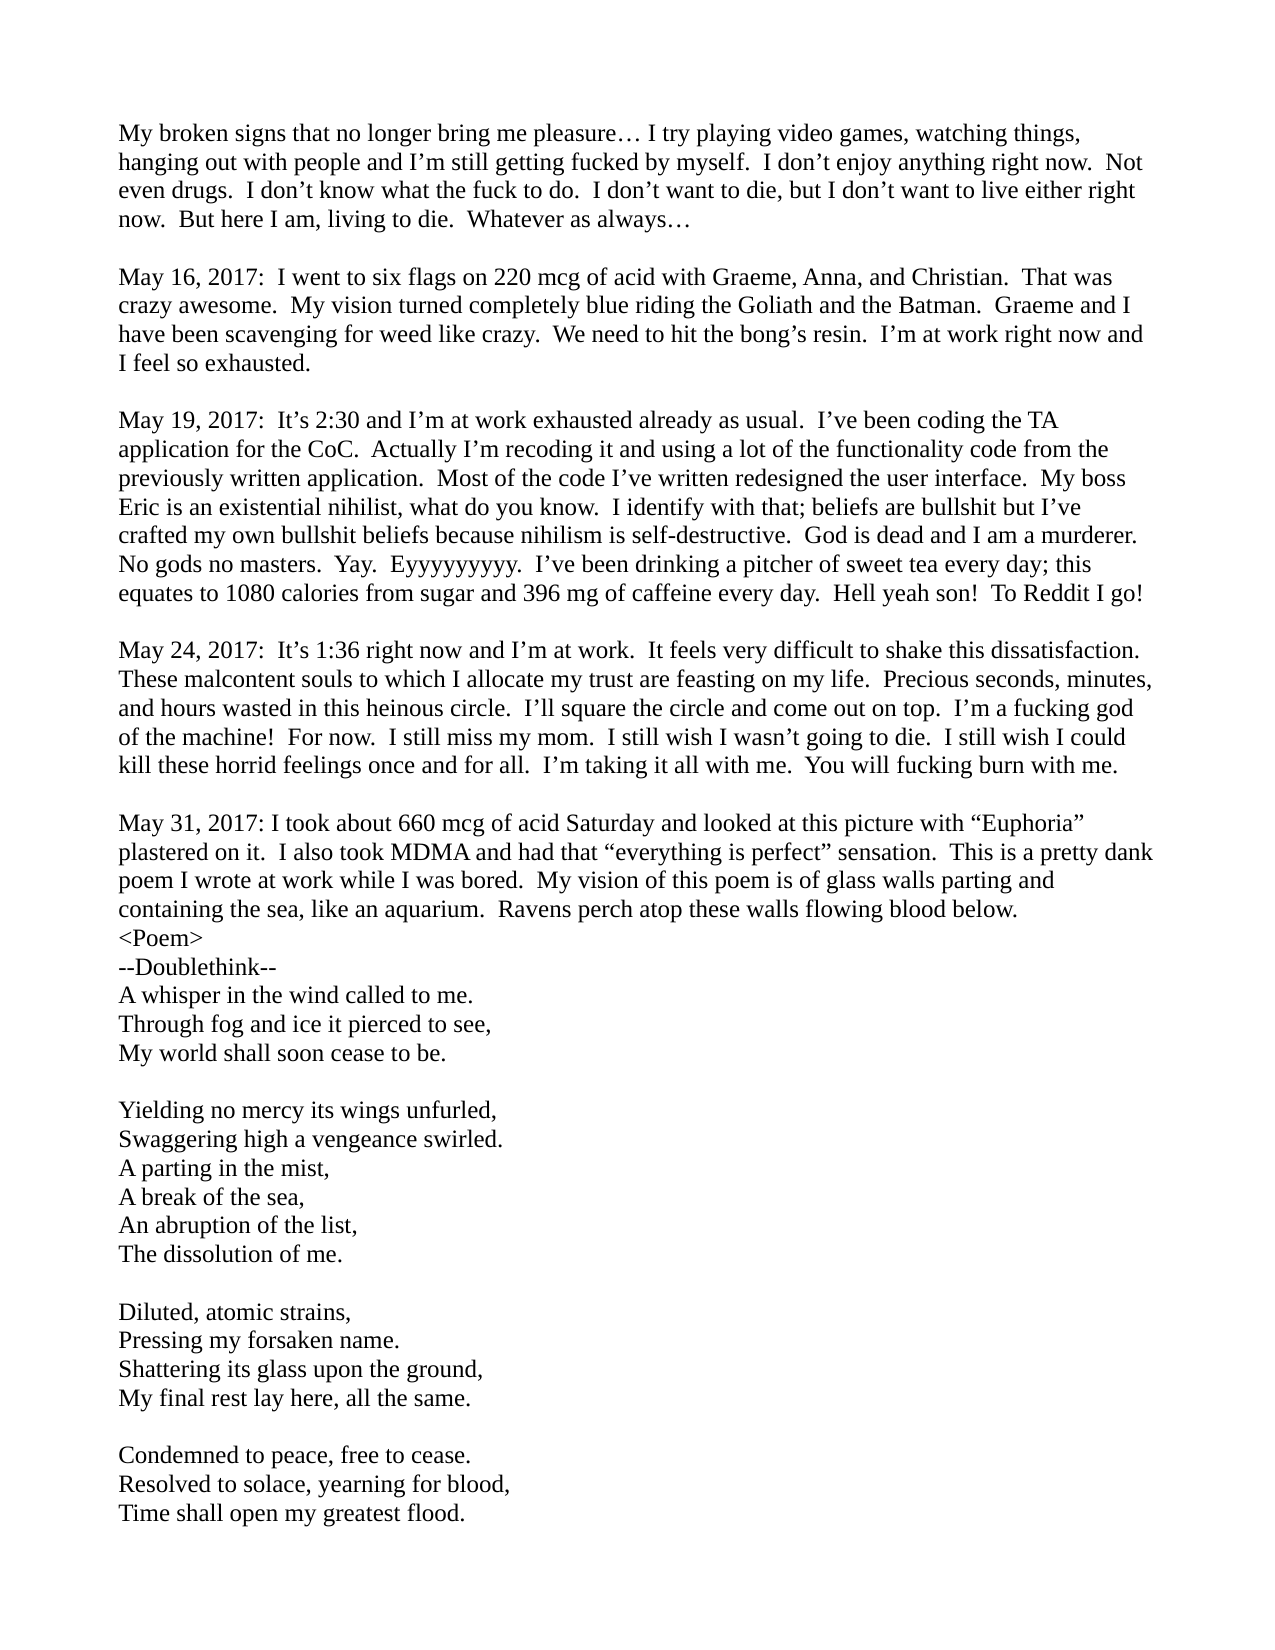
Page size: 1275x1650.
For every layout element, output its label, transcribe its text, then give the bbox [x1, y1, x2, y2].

text May 16, 2017: I went to six flags on 220 mcg of acid with Graeme, Anna, and Christian. That was crazy awesome. My vision turned completely blue riding the Goliath and the Batman. Graeme and I have been scavenging for weed like crazy. We need to hit the bong’s resin. I’m at work right now and I feel so exhausted. [118, 262, 1157, 377]
text Through fog and ice it pierced to see, [118, 1009, 1157, 1038]
text Pressing my forsaken name. [118, 1326, 1157, 1354]
text An abruption of the list, [118, 1211, 1157, 1239]
text My final rest lay here, all the same. [118, 1383, 1157, 1412]
text My broken signs that no longer bring me pleasure… I try playing video games, watching things, hanging out with people and I’m still getting fucked by myself. I don’t enjoy anything right now. Not even drugs. I don’t know what the fuck to do. I don’t want to die, but I don’t want to live either right now. But here I am, living to die. Whatever as always… [118, 118, 1157, 233]
text Swaggering high a vengeance swirled. [118, 1124, 1157, 1153]
text Resolved to solace, yearning for blood, [118, 1469, 1157, 1498]
text A break of the sea, [118, 1182, 1157, 1211]
text Diluted, atomic strains, [118, 1297, 1157, 1326]
text My world shall soon cease to be. [118, 1038, 1157, 1067]
text Yielding no mercy its wings unfurled, [118, 1096, 1157, 1124]
text Time shall open my greatest flood. [118, 1498, 1157, 1527]
text A parting in the mist, [118, 1153, 1157, 1182]
text Condemned to peace, free to cease. [118, 1441, 1157, 1469]
text May 19, 2017: It’s 2:30 and I’m at work exhausted already as usual. I’ve been coding the TA application for the CoC. Actually I’m recoding it and using a lot of the functionality code from the previously written application. Most of the code I’ve written redesigned the user interface. My boss Eric is an existential nihilist, what do you know. I identify with that; beliefs are bullshit but I’ve crafted my own bullshit beliefs because nihilism is self-destructive. God is dead and I am a murderer. No gods no masters. Yay. Eyyyyyyyyy. I’ve been drinking a pitcher of sweet tea every day; this equates to 1080 calories from sugar and 396 mg of caffeine every day. Hell yeah son! To Reddit I go! [118, 406, 1157, 607]
text A whisper in the wind called to me. [118, 981, 1157, 1009]
text --Doublethink-- [118, 952, 1157, 981]
text <Poem> [118, 923, 1157, 952]
text Shattering its glass upon the ground, [118, 1354, 1157, 1383]
text May 31, 2017: I took about 660 mcg of acid Saturday and looked at this picture with “Euphoria” plastered on it. I also took MDMA and had that “everything is perfect” sensation. This is a pretty dank poem I wrote at work while I was bored. My vision of this poem is of glass walls parting and containing the sea, like an aquarium. Ravens perch atop these walls flowing blood below. [118, 808, 1157, 923]
text The dissolution of me. [118, 1239, 1157, 1268]
text May 24, 2017: It’s 1:36 right now and I’m at work. It feels very difficult to shake this dissatisfaction. These malcontent souls to which I allocate my trust are feasting on my life. Precious seconds, minutes, and hours wasted in this heinous circle. I’ll square the circle and come out on top. I’m a fucking god of the machine! For now. I still miss my mom. I still wish I wasn’t going to die. I still wish I could kill these horrid feelings once and for all. I’m taking it all with me. You will fucking burn with me. [118, 636, 1157, 779]
